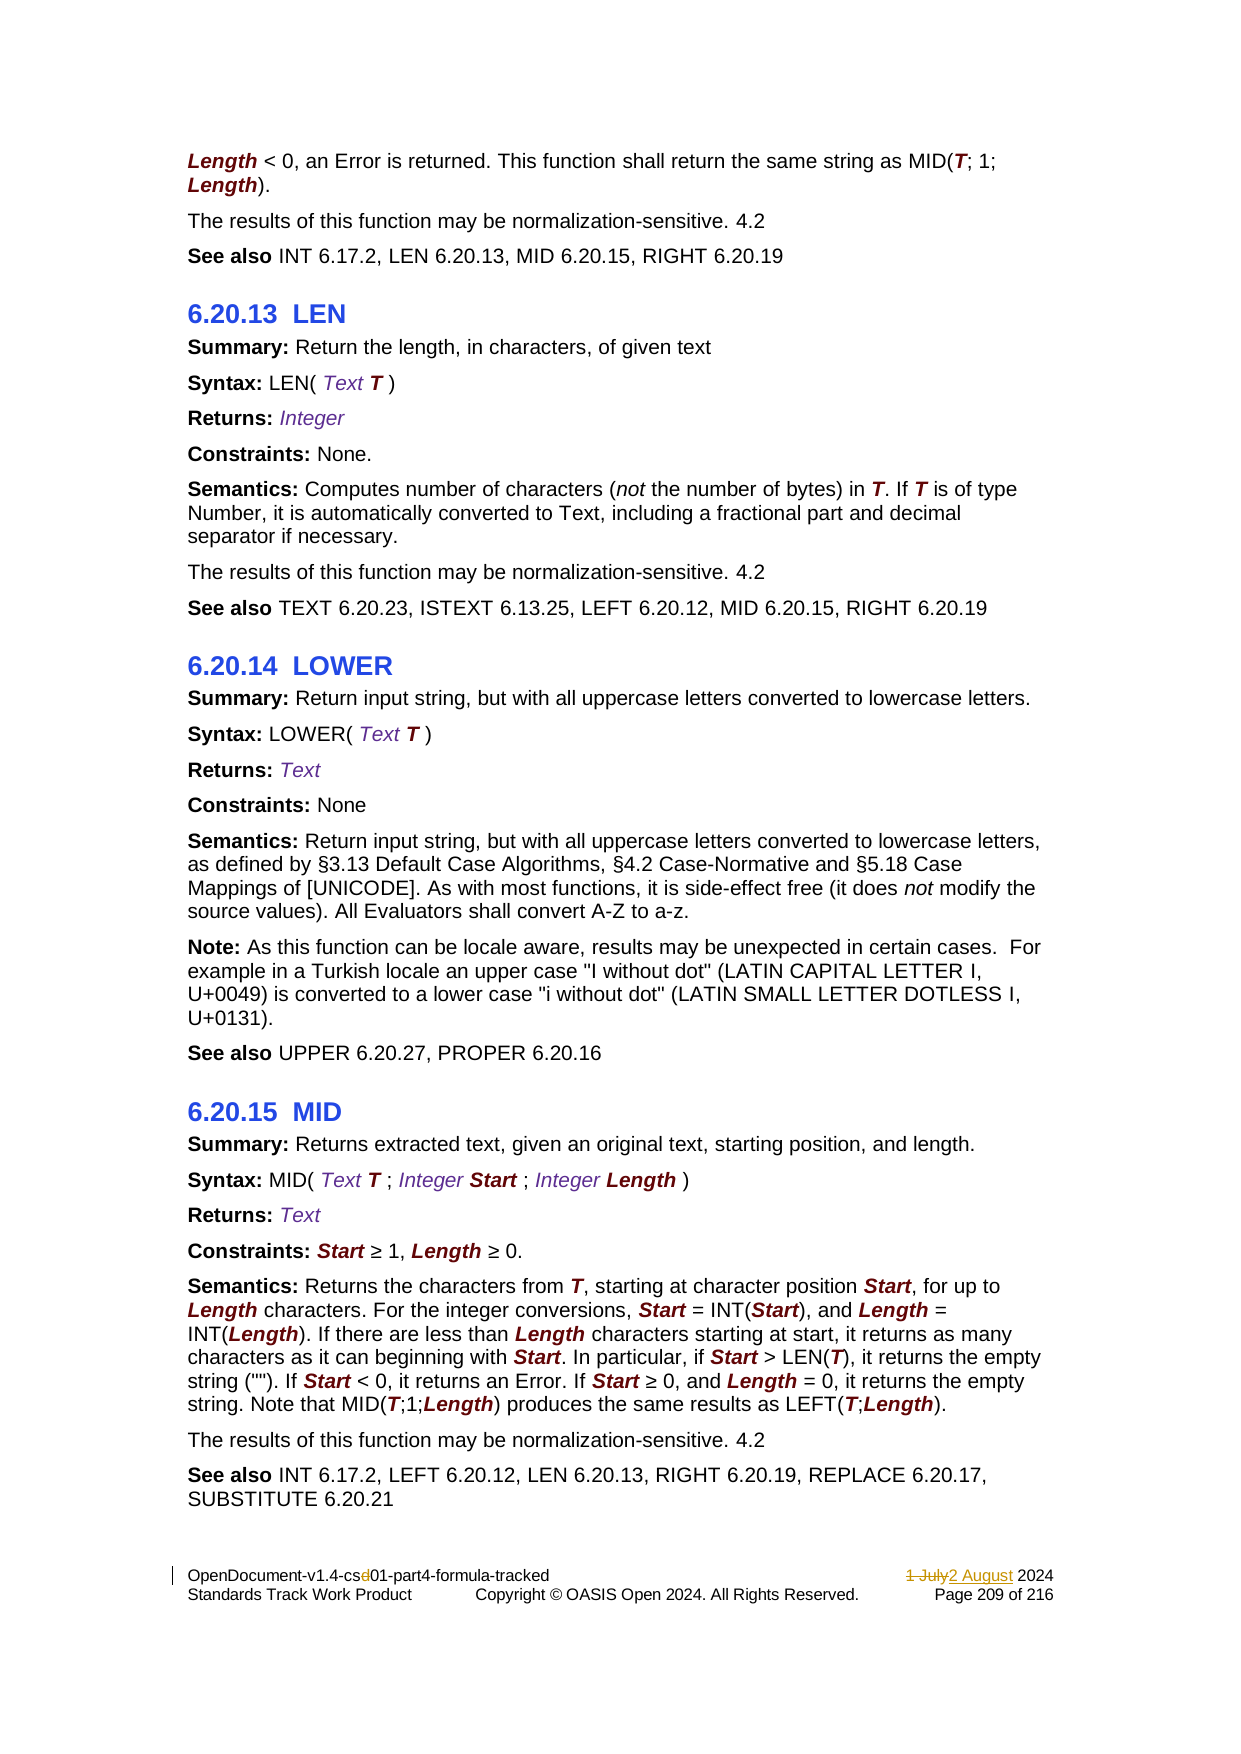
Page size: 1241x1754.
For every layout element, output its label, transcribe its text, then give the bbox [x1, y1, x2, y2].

text Constraints: None. [187, 442, 1053, 466]
text Semantics: Returns the characters from T, starting at character position Start, for up to Length characters. For the integer conversions, Start = INT(Start), and Length = INT(Length). If there are less than Length characters starting at start, it returns as many characters as it can beginning with Start. In particular, if Start > LEN(T), it returns the empty string (""). If Start < 0, it returns an Error. If Start ≥ 0, and Length = 0, it returns the empty string. Note that MID(T;1;Length) produces the same results as LEFT(T;Length). [187, 1275, 1053, 1416]
text The results of this function may be normalization-sensitive. 4.2 [187, 1428, 1053, 1452]
text See also INT 6.17.2, LEFT 6.20.12, LEN 6.20.13, RIGHT 6.20.19, REPLACE 6.20.17, SUBSTITUTE 6.20.21 [187, 1464, 1053, 1511]
text Note: As this function can be locale aware, results may be unexpected in certain cases. For example in a Turkish locale an upper case "I without dot" (LATIN CAPITAL LETTER I, U+0049) is converted to a lower case "i without dot" (LATIN SMALL LETTER DOTLESS I, U+0131). [187, 936, 1053, 1030]
text See also UPPER 6.20.27, PROPER 6.20.16 [187, 1042, 1053, 1065]
text Returns: Text [187, 758, 1053, 782]
text Length < 0, an Error is returned. This function shall return the same string as MID(T; 1; Length). [187, 150, 1053, 197]
text The results of this function may be normalization-sensitive. 4.2 [187, 561, 1053, 584]
text See also TEXT 6.20.23, ISTEXT 6.13.25, LEFT 6.20.12, MID 6.20.15, RIGHT 6.20.19 [187, 596, 1053, 620]
text Summary: Return input string, but with all uppercase letters converted to lowercase letters. [187, 687, 1053, 710]
text Summary: Returns extracted text, given an original text, starting position, and length. [187, 1132, 1053, 1156]
subtitle LOWER [187, 651, 1053, 681]
text Constraints: Start ≥ 1, Length ≥ 0. [187, 1239, 1053, 1263]
text Semantics: Computes number of characters (not the number of bytes) in T. If T is of type Number, it is automatically converted to Text, including a fractional part and decimal separator if necessary. [187, 478, 1053, 548]
subtitle MID [187, 1096, 1053, 1126]
text Returns: Integer [187, 407, 1053, 430]
text Syntax: LOWER( Text T ) [187, 722, 1053, 746]
text The results of this function may be normalization-sensitive. 4.2 [187, 209, 1053, 233]
text Summary: Return the length, in characters, of given text [187, 335, 1053, 359]
text Constraints: None [187, 794, 1053, 817]
subtitle LEN [187, 299, 1053, 329]
text Returns: Text [187, 1204, 1053, 1227]
text See also INT 6.17.2, LEN 6.20.13, MID 6.20.15, RIGHT 6.20.19 [187, 245, 1053, 268]
text Semantics: Return input string, but with all uppercase letters converted to lowercase letters, as defined by §3.13 Default Case Algorithms, §4.2 Case-Normative and §5.18 Case Mappings of [UNICODE]. As with most functions, it is side-effect free (it does not modify the source values). All Evaluators shall convert A-Z to a-z. [187, 829, 1053, 923]
text Syntax: LEN( Text T ) [187, 371, 1053, 394]
text Syntax: MID( Text T ; Integer Start ; Integer Length ) [187, 1168, 1053, 1192]
